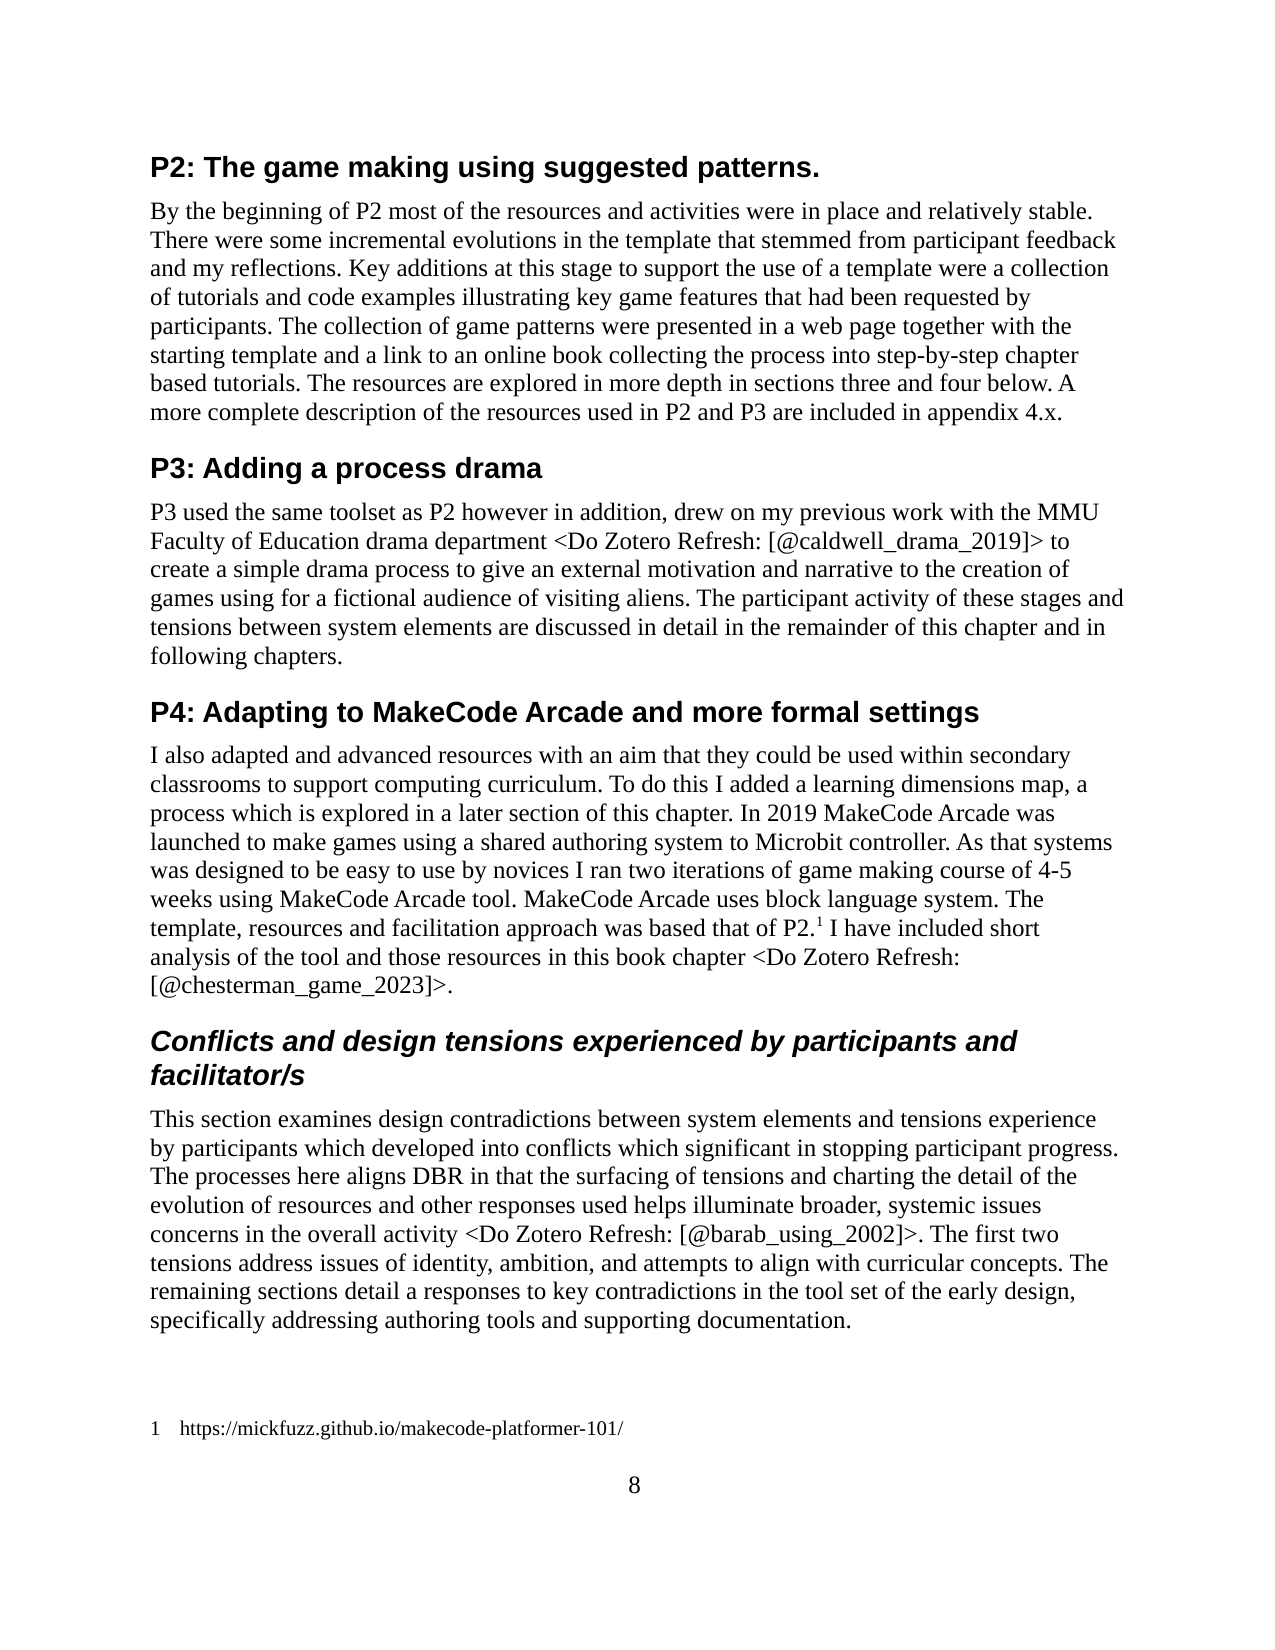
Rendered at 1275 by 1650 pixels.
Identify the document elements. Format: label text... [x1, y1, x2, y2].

text P3 used the same toolset as P2 however in addition, drew on my previous work with the MMU Faculty of Education drama department <Do Zotero Refresh: [@caldwell_drama_2019]> to create a simple drama process to give an external motivation and narrative to the creation of games using for a fictional audience of visiting aliens. The participant activity of these stages and tensions between system elements are discussed in detail in the remainder of this chapter and in following chapters. [150, 497, 1125, 669]
text By the beginning of P2 most of the resources and activities were in place and relatively stable. There were some incremental evolutions in the template that stemmed from participant feedback and my reflections. Key additions at this stage to support the use of a template were a collection of tutorials and code examples illustrating key game features that had been requested by participants. The collection of game patterns were presented in a web page together with the starting template and a link to an online book collecting the process into step-by-step chapter based tutorials. The resources are explored in more depth in sections three and four below. A more complete description of the resources used in P2 and P3 are included in appendix 4.x. [150, 196, 1125, 426]
text This section examines design contradictions between system elements and tensions experience by participants which developed into conflicts which significant in stopping participant progress. The processes here aligns DBR in that the surfacing of tensions and charting the detail of the evolution of resources and other responses used helps illuminate broader, systemic issues concerns in the overall activity <Do Zotero Refresh: [@barab_using_2002]>. The first two tensions address issues of identity, ambition, and attempts to align with curricular concepts. The remaining sections detail a responses to key contradictions in the tool set of the early design, specifically addressing authoring tools and supporting documentation. [150, 1104, 1125, 1334]
subtitle P3: Adding a process drama [150, 451, 1125, 484]
text https://mickfuzz.github.io/makecode-platformer-101/ [150, 1416, 1125, 1440]
subtitle P2: The game making using suggested patterns. [150, 150, 1125, 183]
subtitle Conflicts and design tensions experienced by participants and facilitator/s [150, 1024, 1125, 1091]
text I also adapted and advanced resources with an aim that they could be used within secondary classrooms to support computing curriculum. To do this I added a learning dimensions map, a process which is explored in a later section of this chapter. In 2019 MakeCode Arcade was launched to make games using a shared authoring system to Microbit controller. As that systems was designed to be easy to use by novices I ran two iterations of game making course of 4-5 weeks using MakeCode Arcade tool. MakeCode Arcade uses block language system. The template, resources and facilitation approach was based that of P2. I have included short analysis of the tool and those resources in this book chapter <Do Zotero Refresh: [@chesterman_game_2023]>. [150, 741, 1125, 999]
subtitle P4: Adapting to MakeCode Arcade and more formal settings [150, 694, 1125, 728]
